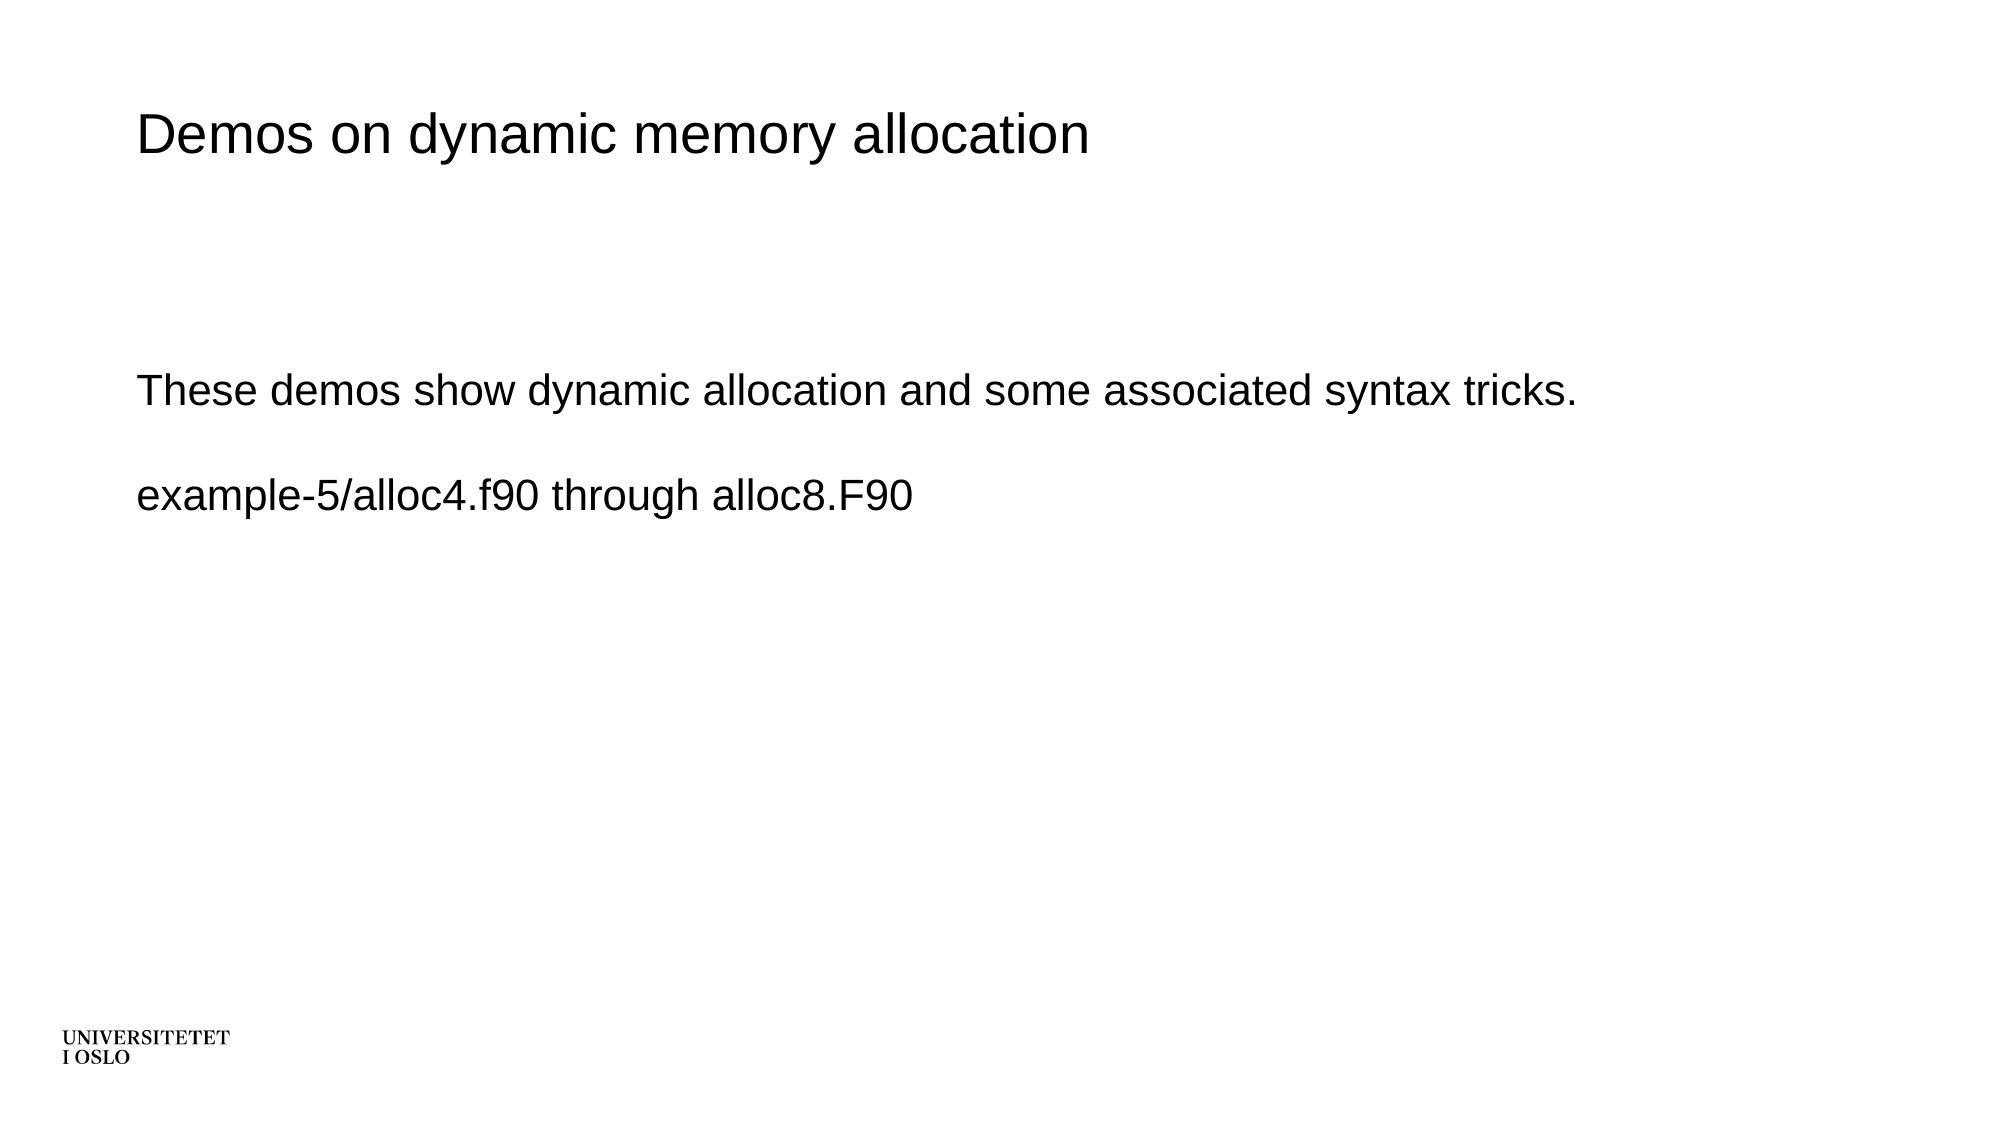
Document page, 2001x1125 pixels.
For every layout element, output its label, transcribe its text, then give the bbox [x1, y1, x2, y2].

title Demos on dynamic memory allocation [136, 97, 1862, 257]
list These demos show dynamic allocation and some associated syntax tricks. example-5/alloc4.f90 through alloc8.F90 [136, 362, 1962, 983]
picture [62, 1030, 230, 1064]
